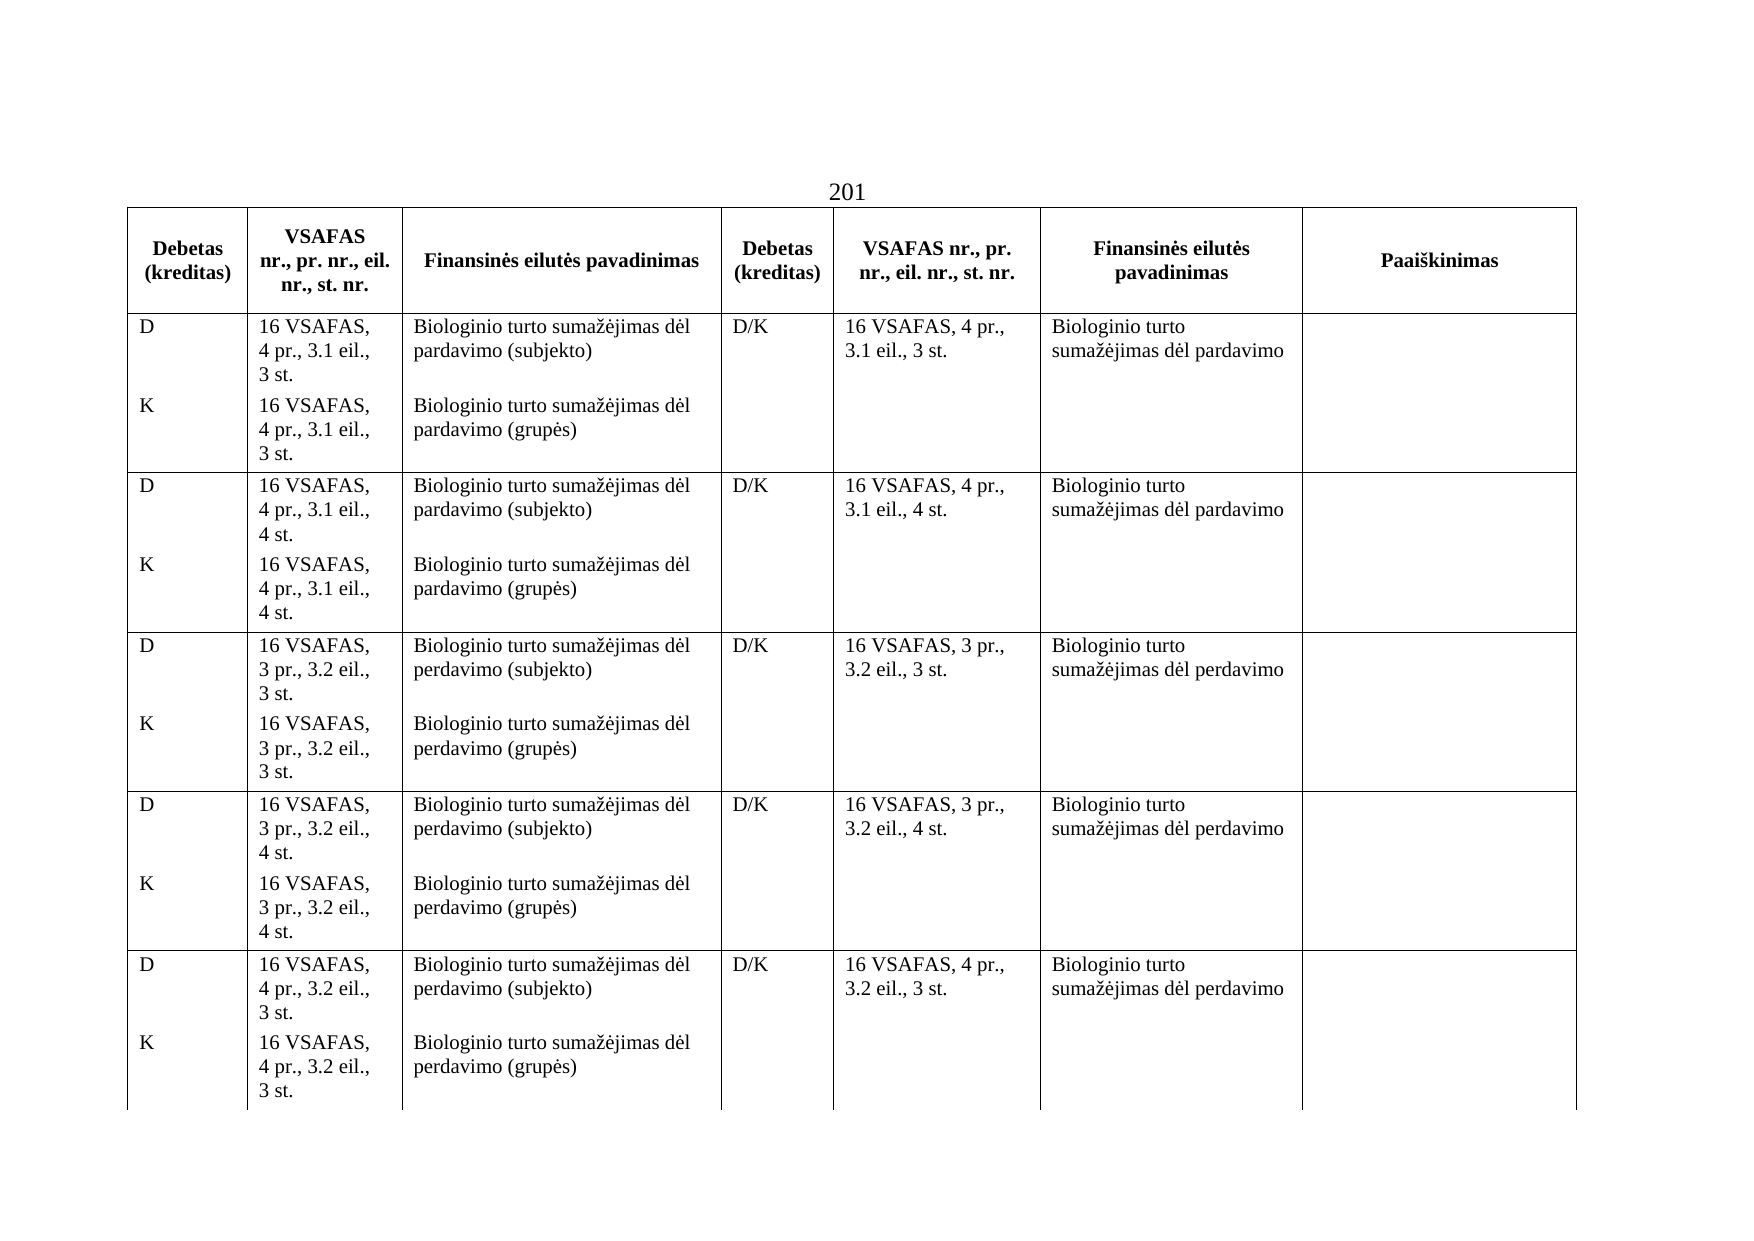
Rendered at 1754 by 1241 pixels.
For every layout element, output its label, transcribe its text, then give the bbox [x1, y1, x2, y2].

table_cell 16 VSAFAS, 4 pr., 3.2 eil., 3 st. [248, 1030, 402, 1110]
table_cell [722, 871, 833, 950]
table_cell Biologinio turto sumažėjimas dėl perdavimo (grupės) [403, 1030, 721, 1110]
table_cell [834, 552, 1040, 632]
table_cell Biologinio turto sumažėjimas dėl pardavimo (subjekto) [403, 314, 721, 393]
table_cell Biologinio turto sumažėjimas dėl pardavimo (subjekto) [403, 473, 721, 552]
table_cell Biologinio turto sumažėjimas dėl pardavimo (grupės) [403, 552, 721, 632]
table_cell 16 VSAFAS, 4 pr., 3.1 eil., 3 st. [248, 393, 402, 472]
table_cell 16 VSAFAS, 4 pr., 3.1 eil., 4 st. [834, 473, 1040, 552]
table_cell [1303, 1030, 1576, 1110]
table_cell 16 VSAFAS, 3 pr., 3.2 eil., 4 st. [248, 792, 402, 871]
table_cell 16 VSAFAS, 3 pr., 3.2 eil., 3 st. [248, 633, 402, 711]
table_cell D/K [722, 792, 833, 871]
table_header VSAFAS nr., pr. nr., eil. nr., st. nr. [248, 208, 402, 313]
table_cell Biologinio turto sumažėjimas dėl pardavimo [1041, 314, 1302, 393]
table_cell Biologinio turto sumažėjimas dėl perdavimo (grupės) [403, 871, 721, 950]
table_cell Biologinio turto sumažėjimas dėl perdavimo [1041, 633, 1302, 711]
table_header Debetas (kreditas) [128, 208, 247, 313]
table_cell 16 VSAFAS, 3 pr., 3.2 eil., 4 st. [834, 792, 1040, 871]
table_cell [1041, 711, 1302, 791]
table_cell D/K [722, 951, 833, 1030]
table_cell [1303, 393, 1576, 472]
table_cell [1041, 1030, 1302, 1110]
table_cell Biologinio turto sumažėjimas dėl perdavimo (grupės) [403, 711, 721, 791]
table_cell Biologinio turto sumažėjimas dėl perdavimo [1041, 792, 1302, 871]
table_cell 16 VSAFAS, 4 pr., 3.1 eil., 4 st. [248, 552, 402, 632]
table_cell [834, 871, 1040, 950]
table_cell [722, 393, 833, 472]
table_cell [1303, 473, 1576, 552]
table_cell Biologinio turto sumažėjimas dėl perdavimo [1041, 951, 1302, 1030]
table_header Finansinės eilutės pavadinimas [1041, 208, 1302, 313]
table_cell 16 VSAFAS, 3 pr., 3.2 eil., 4 st. [248, 871, 402, 950]
table_cell [834, 393, 1040, 472]
table_cell D [128, 792, 247, 871]
table_cell Biologinio turto sumažėjimas dėl perdavimo (subjekto) [403, 951, 721, 1030]
table_cell [1303, 792, 1576, 871]
table_cell D [128, 314, 247, 393]
table_cell [1303, 951, 1576, 1030]
table_cell D/K [722, 314, 833, 393]
table_cell 16 VSAFAS, 4 pr., 3.1 eil., 3 st. [834, 314, 1040, 393]
table_cell [1041, 552, 1302, 632]
table_cell [1303, 711, 1576, 791]
table_cell D [128, 473, 247, 552]
table_cell 16 VSAFAS, 4 pr., 3.1 eil., 4 st. [248, 473, 402, 552]
table_cell [834, 1030, 1040, 1110]
table_cell D [128, 951, 247, 1030]
table_cell [1303, 871, 1576, 950]
table_cell 16 VSAFAS, 3 pr., 3.2 eil., 3 st. [834, 633, 1040, 711]
table_cell [722, 1030, 833, 1110]
table_cell [722, 552, 833, 632]
table_cell K [128, 393, 247, 472]
table_cell [722, 711, 833, 791]
table_header Paaiškinimas [1303, 208, 1576, 313]
table_cell K [128, 711, 247, 791]
table_header VSAFAS nr., pr. nr., eil. nr., st. nr. [834, 208, 1040, 313]
table_cell Biologinio turto sumažėjimas dėl perdavimo (subjekto) [403, 633, 721, 711]
table_cell [1041, 871, 1302, 950]
table_cell Biologinio turto sumažėjimas dėl pardavimo (grupės) [403, 393, 721, 472]
table_cell D/K [722, 633, 833, 711]
table_cell Biologinio turto sumažėjimas dėl perdavimo (subjekto) [403, 792, 721, 871]
table_cell [834, 711, 1040, 791]
table_cell Biologinio turto sumažėjimas dėl pardavimo [1041, 473, 1302, 552]
table_cell [1303, 552, 1576, 632]
table_cell [1303, 314, 1576, 393]
table_header Finansinės eilutės pavadinimas [403, 208, 721, 313]
table_cell D [128, 633, 247, 711]
table_cell 16 VSAFAS, 4 pr., 3.1 eil., 3 st. [248, 314, 402, 393]
table_cell K [128, 552, 247, 632]
table_header Debetas (kreditas) [722, 208, 833, 313]
table_cell K [128, 871, 247, 950]
table_cell [1303, 633, 1576, 711]
table_cell D/K [722, 473, 833, 552]
table_cell 16 VSAFAS, 4 pr., 3.2 eil., 3 st. [248, 951, 402, 1030]
table_cell 16 VSAFAS, 4 pr., 3.2 eil., 3 st. [834, 951, 1040, 1030]
table_cell [1041, 393, 1302, 472]
table_cell K [128, 1030, 247, 1110]
table_cell 16 VSAFAS, 3 pr., 3.2 eil., 3 st. [248, 711, 402, 791]
